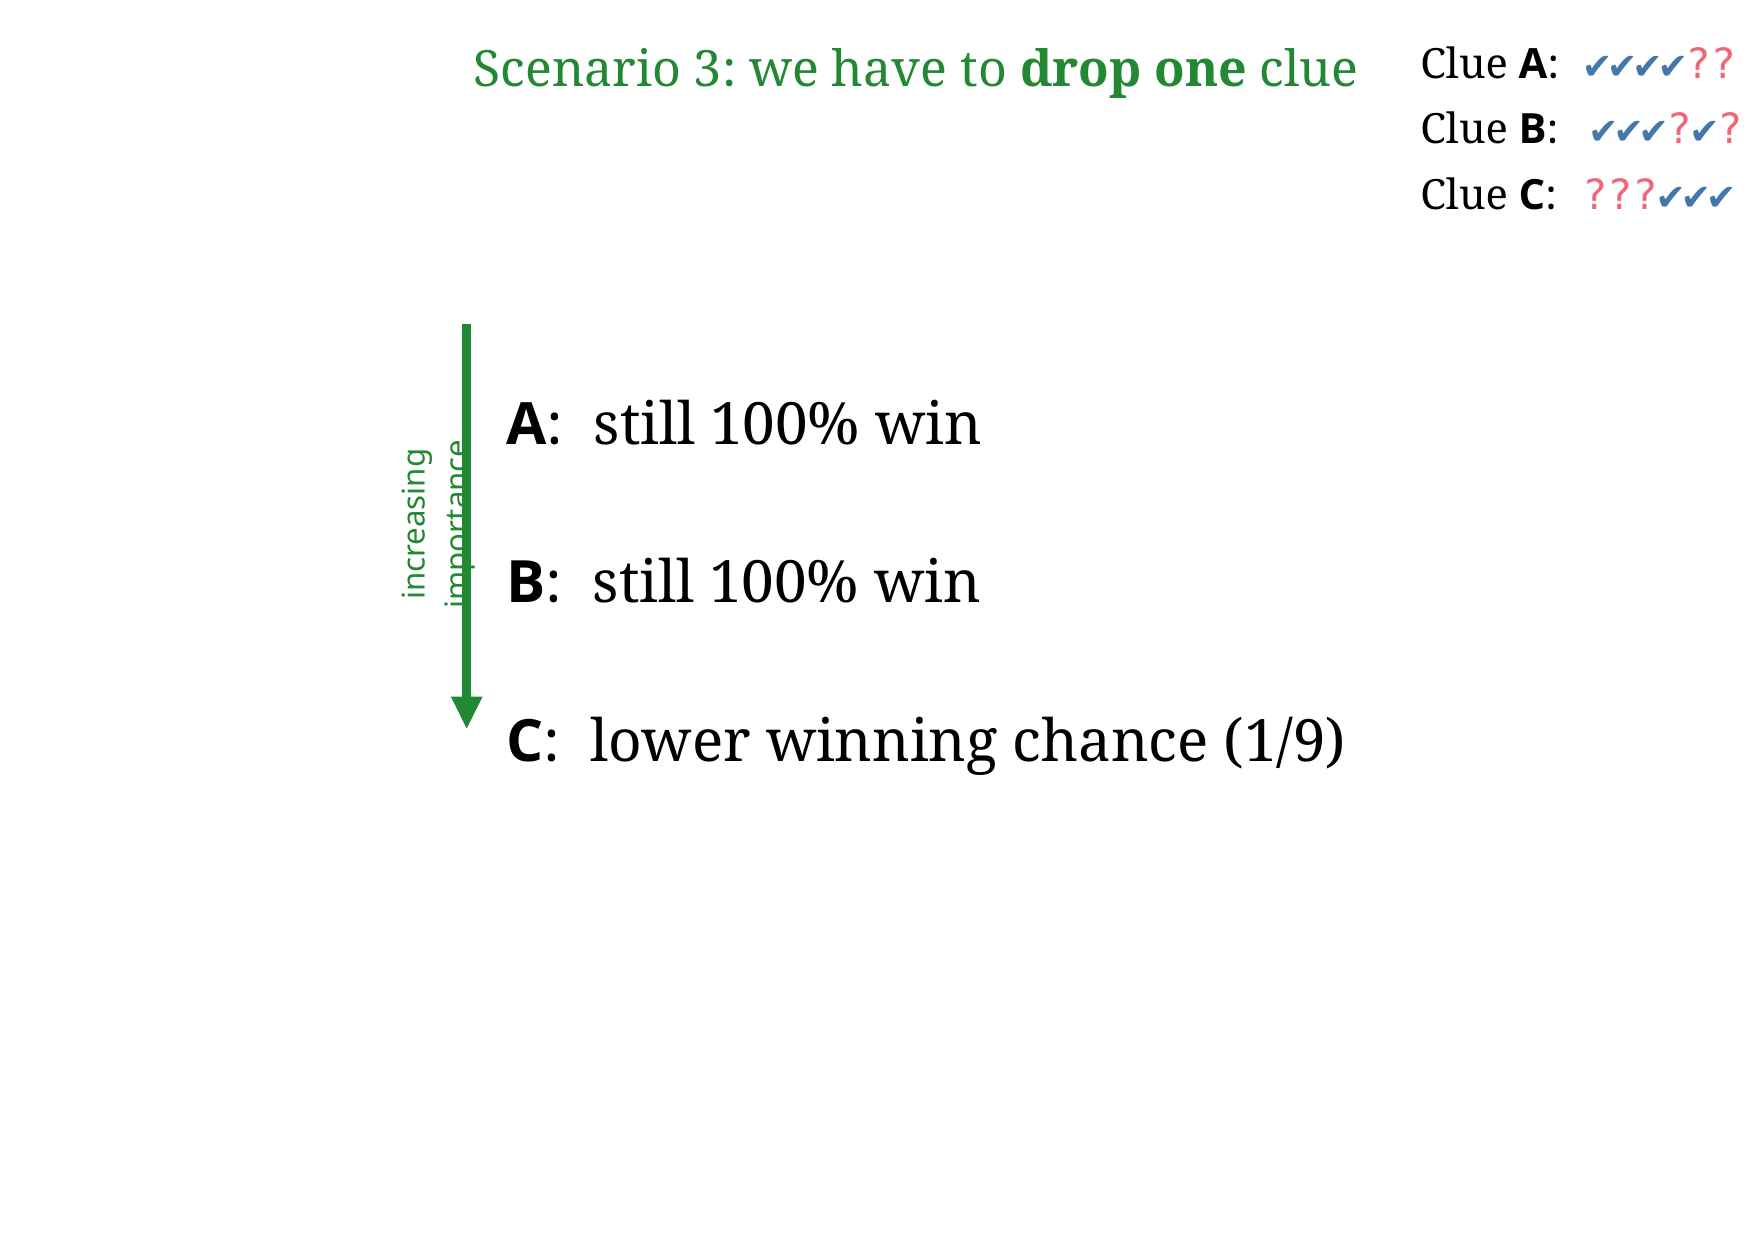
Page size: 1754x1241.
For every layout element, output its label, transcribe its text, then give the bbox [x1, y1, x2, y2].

text_box Scenario 3: we have to drop one clue [458, 25, 1298, 92]
text_box increasing importance [383, 442, 462, 624]
text_box A: still 100% win B: still 100% win C: lower winning chance (1/9) [491, 374, 1305, 689]
text_box Clue A: ✔✔✔✔?? Clue B: ✔✔✔?✔? Clue C: ???✔✔✔ [1405, 17, 1751, 207]
